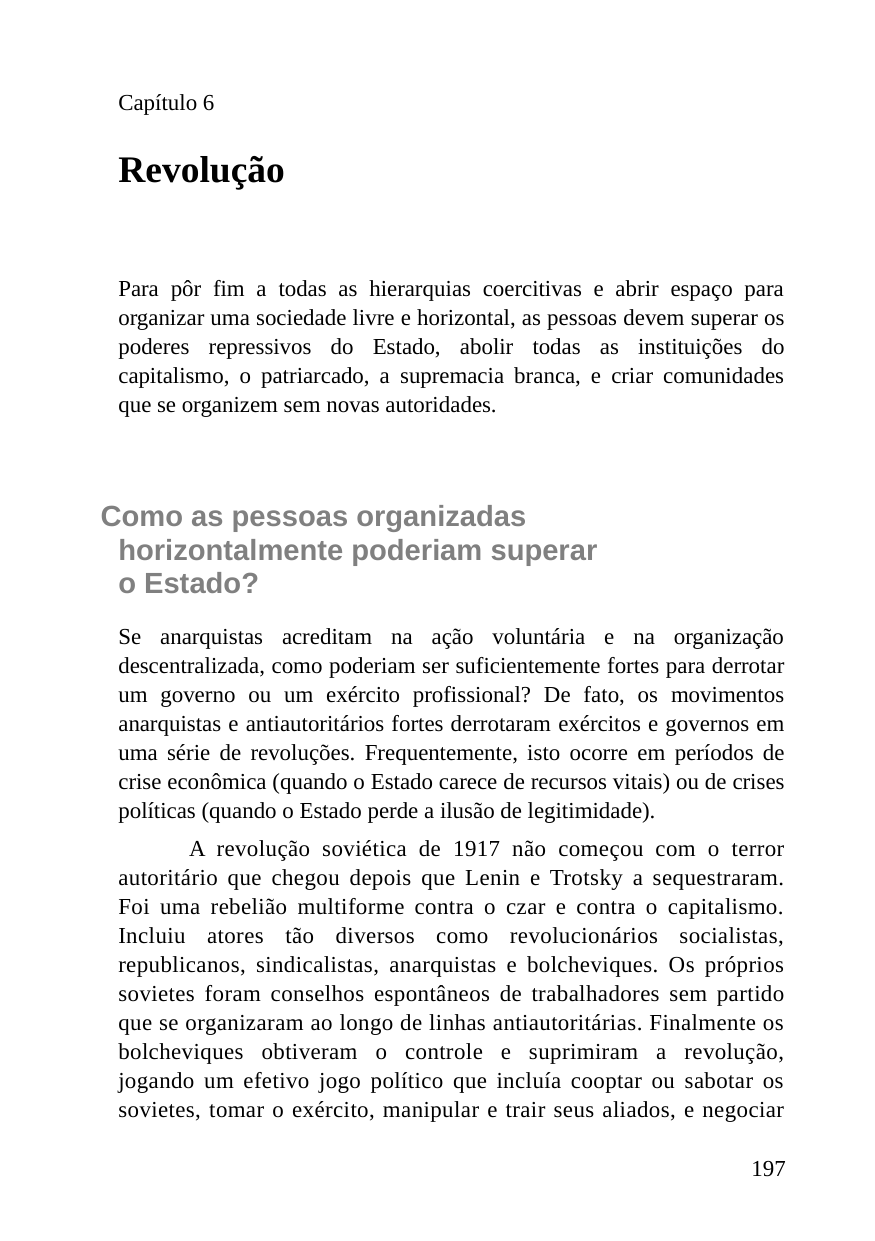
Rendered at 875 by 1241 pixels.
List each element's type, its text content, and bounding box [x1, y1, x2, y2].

subtitle Revolução [118, 147, 786, 190]
text A revolução soviética de 1917 não começou com o terror autoritário que chegou depois que Lenin e Trotsky a sequestraram. Foi uma rebelião multiforme contra o czar e contra o capitalismo. Incluiu atores tão diversos como revolucionários socialistas, republicanos, sindicalistas, anarquistas e bolcheviques. Os próprios sovietes foram conselhos espontâneos de trabalhadores sem partido que se organizaram ao longo de linhas antiautoritárias. Finalmente os bolcheviques obtiveram o controle e suprimiram a revolução, jogando um efetivo jogo político que incluía cooptar ou sabotar os sovietes, tomar o exército, manipular e trair seus aliados, e negociar [118, 835, 786, 1122]
text Capítulo 6 [118, 88, 786, 115]
text Se anarquistas acreditam na ação voluntária e na organização descentralizada, como poderiam ser suficientemente fortes para derrotar um governo ou um exército profissional? De fato, os movimentos anarquistas e antiautoritários fortes derrotaram exércitos e governos em uma série de revoluções. Frequentemente, isto ocorre em períodos de crise econômica (quando o Estado carece de recursos vitais) ou de crises políticas (quando o Estado perde a ilusão de legitimidade). [118, 623, 786, 823]
subtitle Como as pessoas organizadas horizontalmente poderiam superar o Estado? [100, 499, 620, 600]
text Para pôr fim a todas as hierarquias coercitivas e abrir espaço para organizar uma sociedade livre e horizontal, as pessoas devem superar os poderes repressivos do Estado, abolir todas as instituições do capitalismo, o patriarcado, a supremacia branca, e criar comunidades que se organizem sem novas autoridades. [118, 275, 786, 417]
